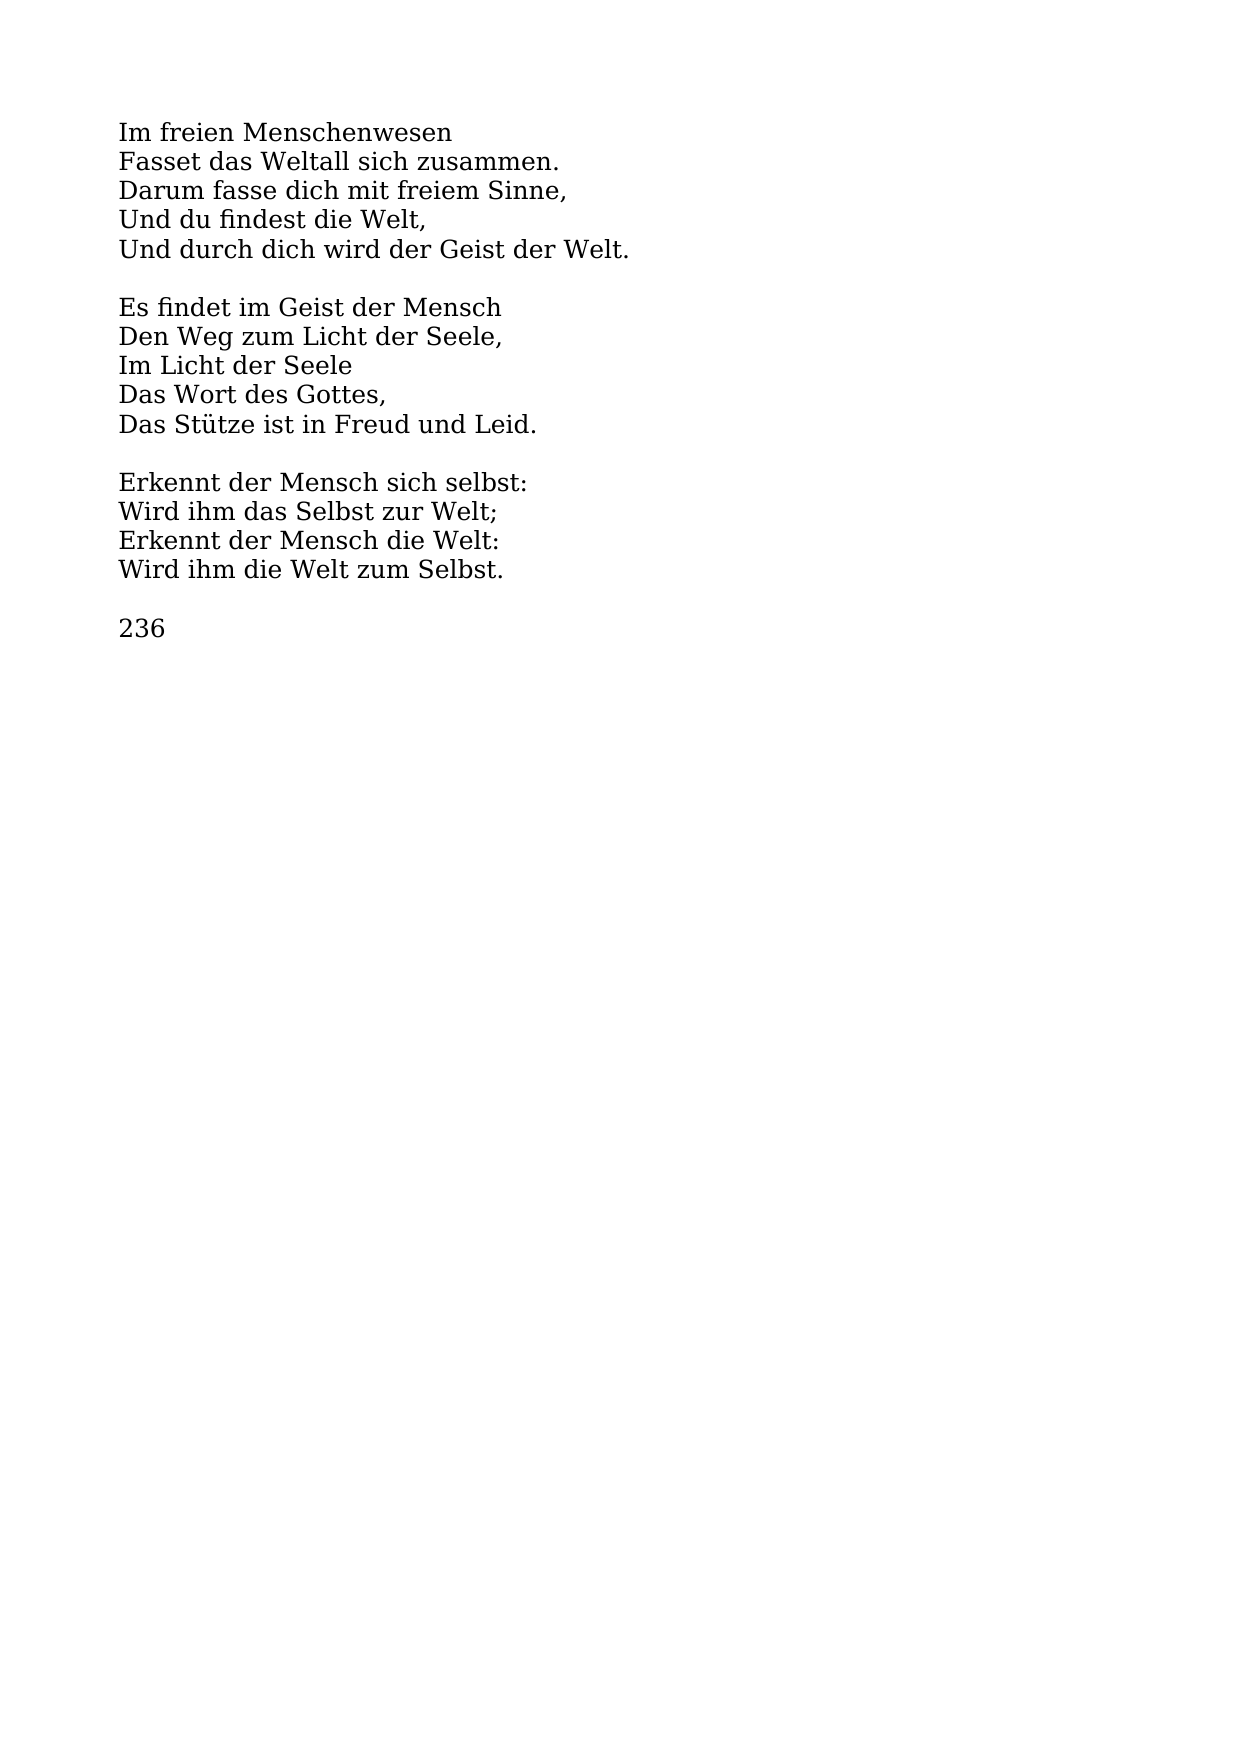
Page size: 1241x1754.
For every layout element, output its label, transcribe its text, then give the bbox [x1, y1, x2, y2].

text Wird ihm die Welt zum Selbst. [118, 556, 1122, 585]
text Im freien Menschenwesen [118, 118, 1122, 147]
text 236 [118, 614, 1122, 643]
text Und du findest die Welt, [118, 206, 1122, 235]
text Darum fasse dich mit freiem Sinne, [118, 176, 1122, 206]
text Wird ihm das Selbst zur Welt; [118, 497, 1122, 526]
text Und durch dich wird der Geist der Welt. [118, 235, 1122, 264]
text Fasset das Weltall sich zusammen. [118, 147, 1122, 176]
text Erkennt der Mensch sich selbst: [118, 468, 1122, 497]
text Das Stütze ist in Freud und Leid. [118, 410, 1122, 439]
text Erkennt der Mensch die Welt: [118, 526, 1122, 556]
text Den Weg zum Licht der Seele, [118, 322, 1122, 351]
text Das Wort des Gottes, [118, 381, 1122, 410]
text Im Licht der Seele [118, 351, 1122, 381]
text Es findet im Geist der Mensch [118, 293, 1122, 322]
